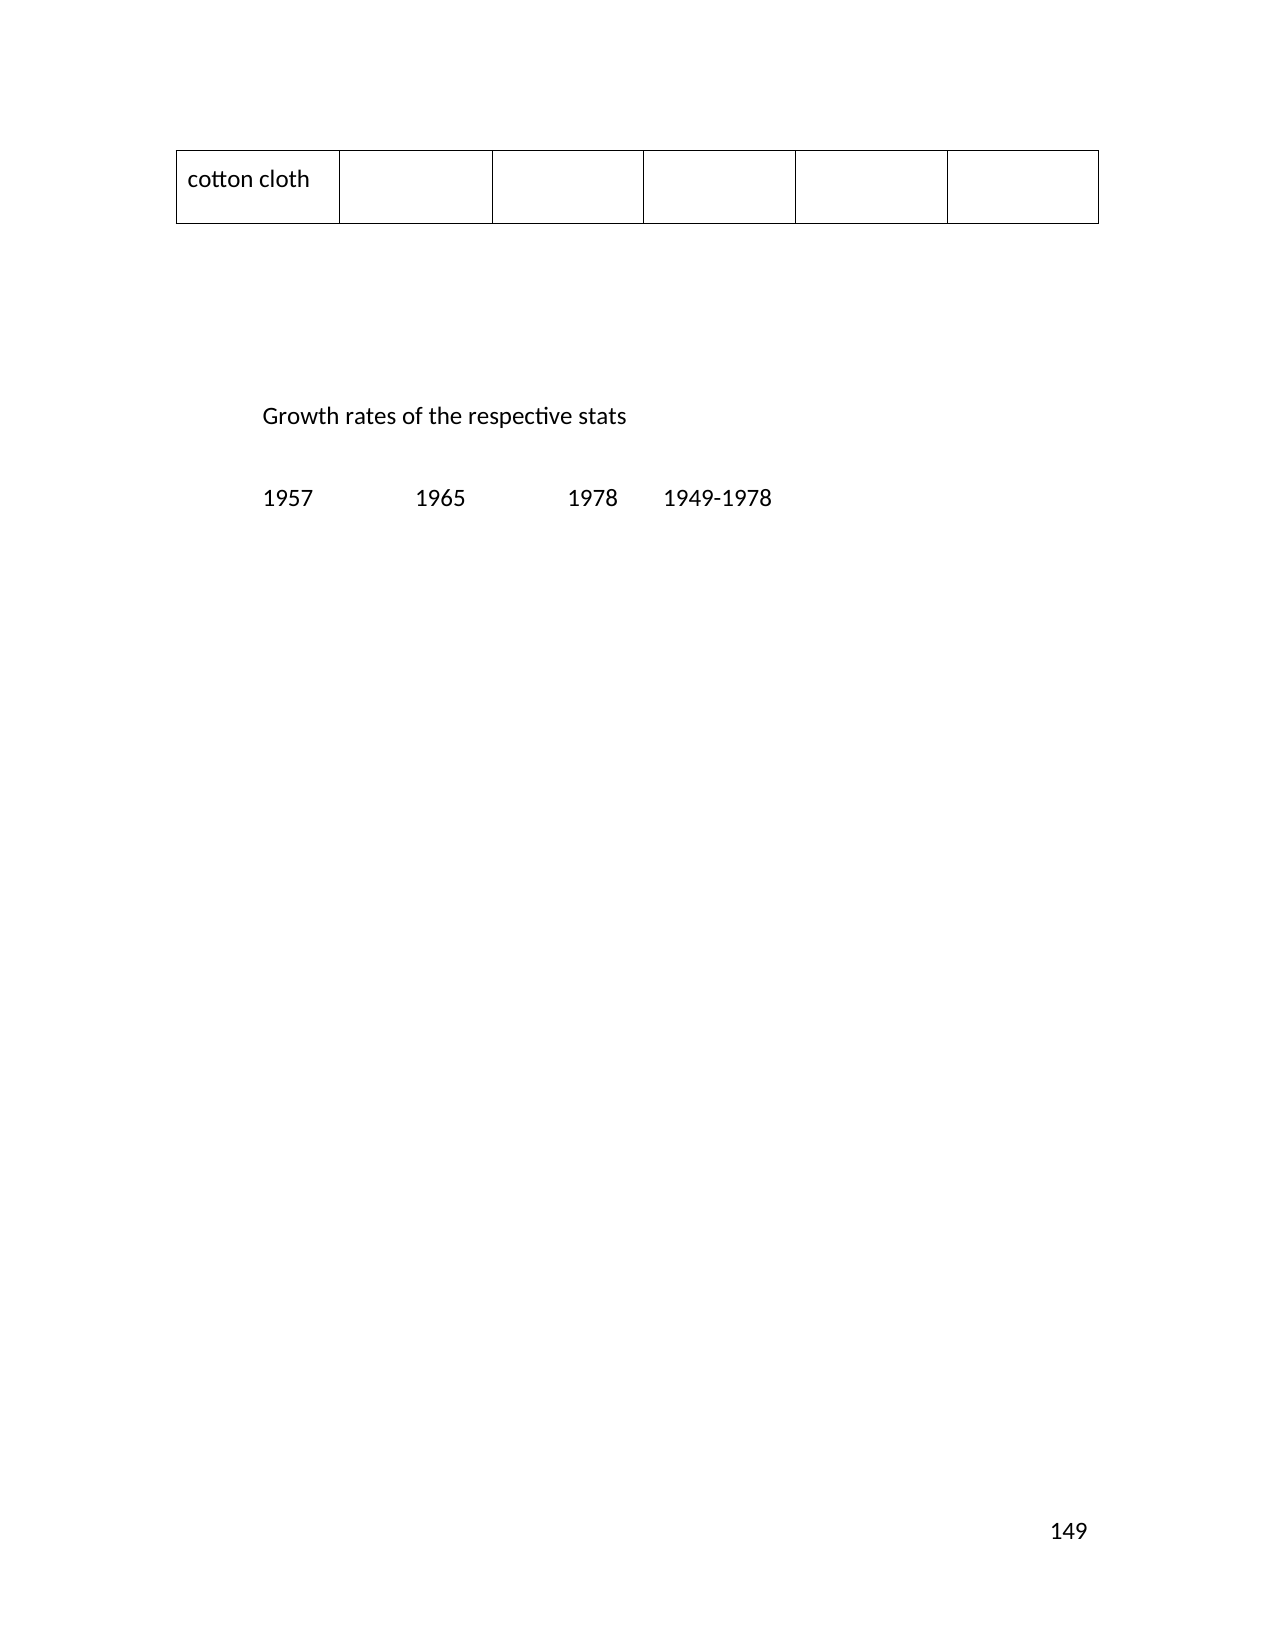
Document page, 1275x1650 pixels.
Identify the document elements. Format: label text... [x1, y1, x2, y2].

table_cell [340, 151, 492, 223]
text Growth rates of the respective stats [187, 400, 1087, 431]
table_cell [796, 151, 947, 223]
text 1957 1965 1978 1949-1978 [187, 482, 1087, 512]
table_cell cotton cloth [177, 151, 339, 223]
table_cell [493, 151, 643, 223]
table_cell [644, 151, 795, 223]
table_cell [948, 151, 1098, 223]
